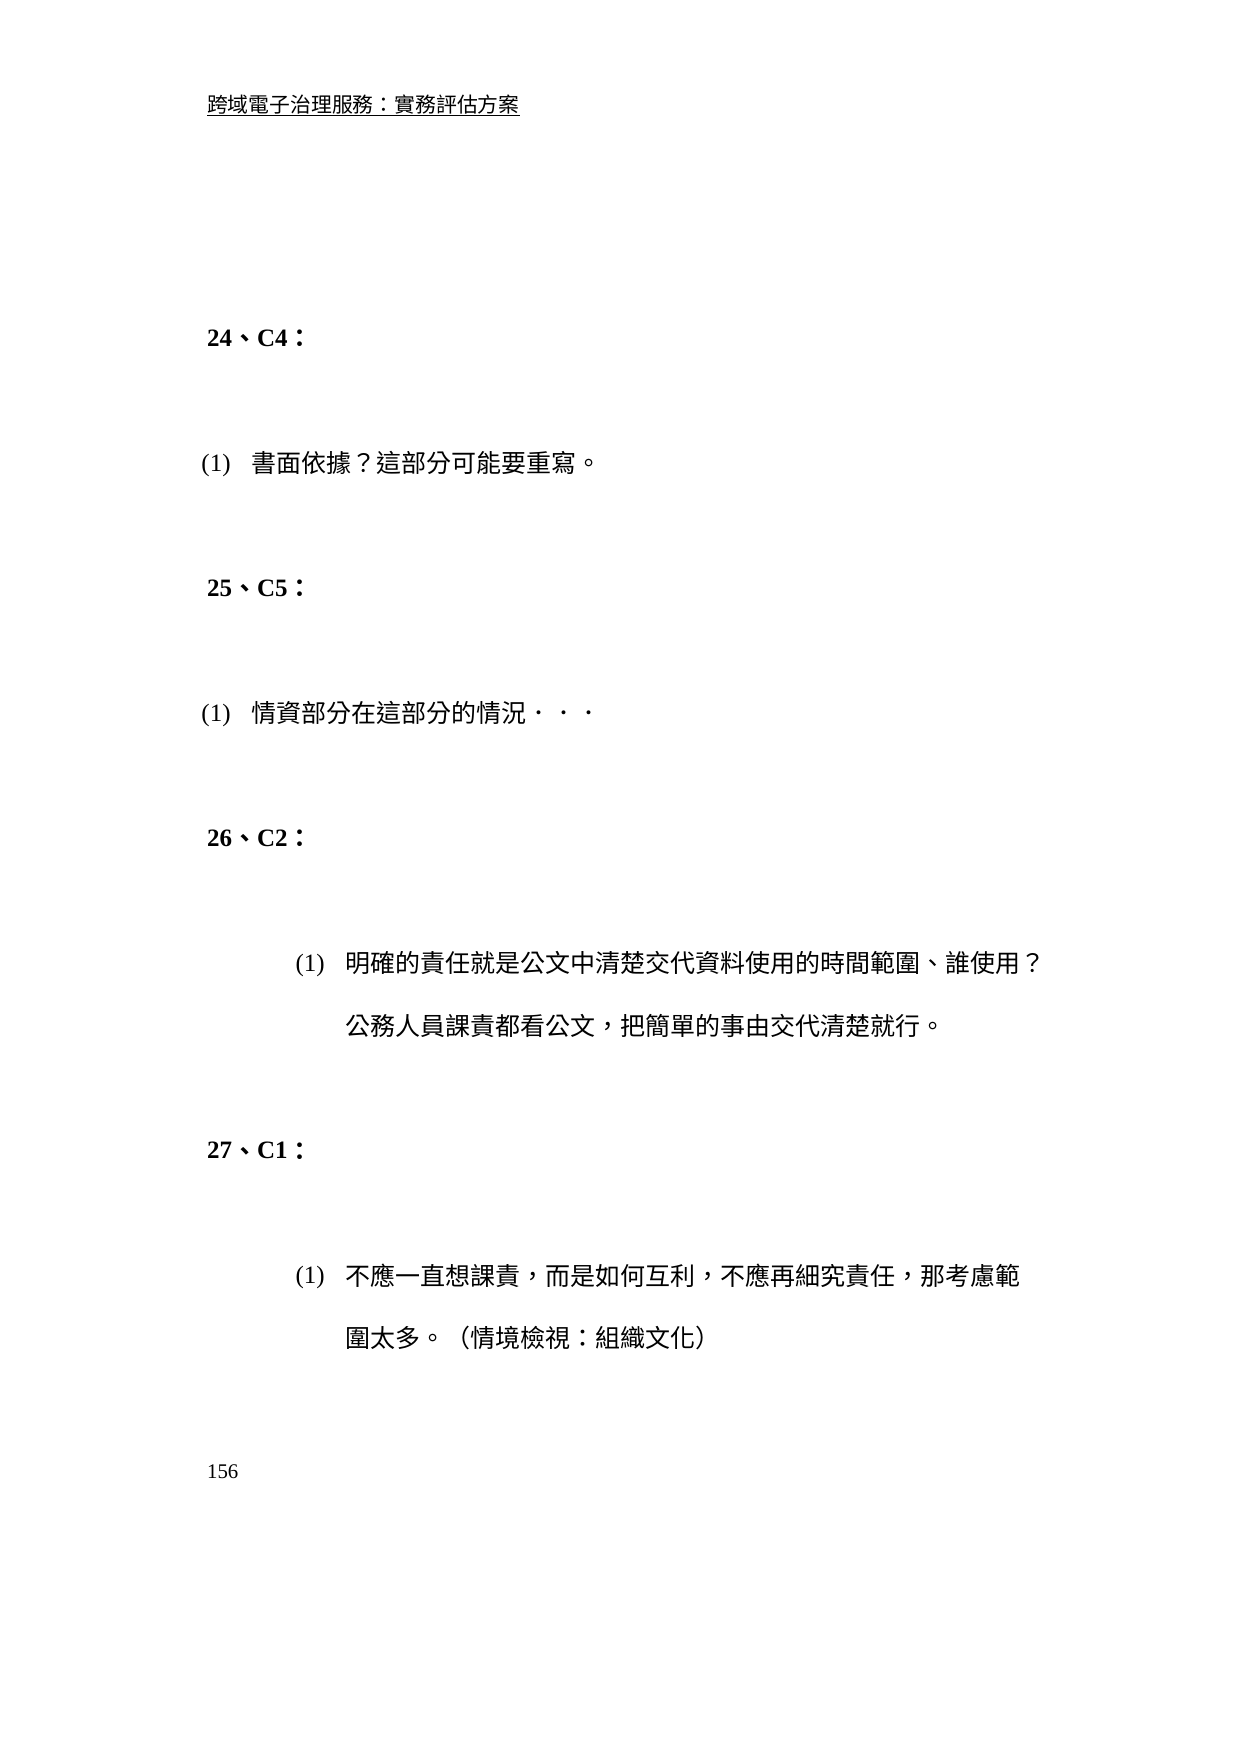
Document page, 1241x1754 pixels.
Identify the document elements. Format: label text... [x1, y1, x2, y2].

list 情資部分在這部分的情況．．． [201, 670, 1033, 733]
list C4： [207, 295, 1033, 358]
list C5： [207, 545, 1033, 608]
list C2： [207, 795, 1033, 858]
list C1： [207, 1108, 1033, 1170]
list 明確的責任就是公文中清楚交代資料使用的時間範圍、誰使用？公務人員課責都看公文，把簡單的事由交代清楚就行。 [295, 920, 1033, 1045]
list 書面依據？這部分可能要重寫。 [201, 420, 1033, 483]
list 不應一直想課責，而是如何互利，不應再細究責任，那考慮範圍太多。（情境檢視：組織文化） [295, 1233, 1033, 1358]
